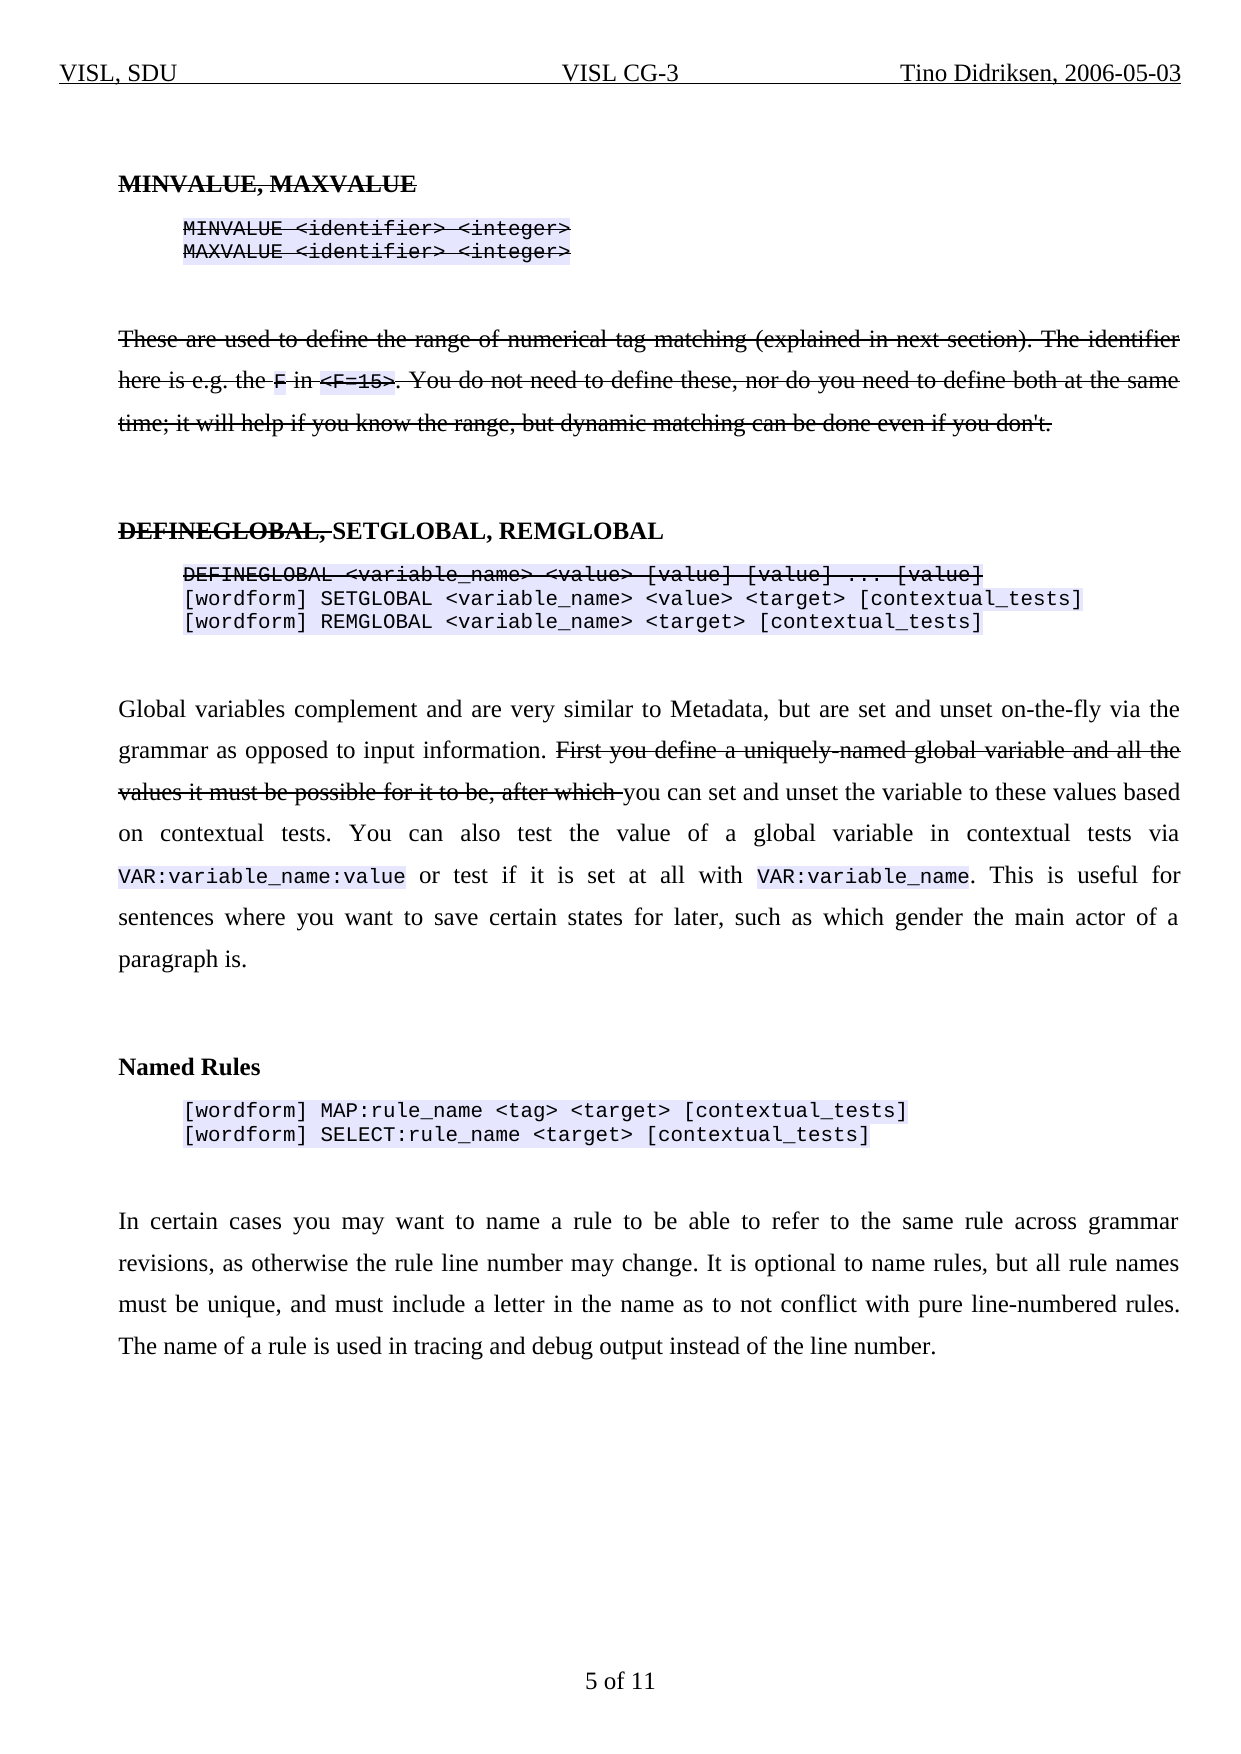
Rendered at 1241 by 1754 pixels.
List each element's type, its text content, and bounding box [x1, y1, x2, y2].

table_header MINVALUE <identifier> <integer> MAXVALUE <identifier> <integer> [177, 212, 1094, 271]
text These are used to define the range of numerical tag matching (explained in next section). The identifier here is e.g. the F in <F=15>. You do not need to define these, nor do you need to define both at the same time; it will help if you know the range, but dynamic matching can be done even if you don't. [118, 325, 1181, 436]
subtitle Named Rules [118, 1053, 1181, 1081]
subtitle MINVALUE, MAXVALUE [118, 170, 1181, 198]
text Global variables complement and are very similar to Metadata, but are set and unset on-the-fly via the grammar as opposed to input information. First you define a uniquely-named global variable and all the values it must be possible for it to be, after which you can set and unset the variable to these values based on contextual tests. You can also test the value of a global variable in contextual tests via VAR:variable_name:value or test if it is set at all with VAR:variable_name. This is useful for sentences where you want to save certain states for later, such as which gender the main actor of a paragraph is. [118, 695, 1181, 973]
subtitle DEFINEGLOBAL, SETGLOBAL, REMGLOBAL [118, 517, 1181, 544]
text In certain cases you may want to name a rule to be able to refer to the same rule across grammar revisions, as otherwise the rule line number may change. It is optional to name rules, but all rule names must be unique, and must include a letter in the name as to not conflict with pure line-numbered rules. The name of a rule is used in tracing and debug output instead of the line number. [118, 1207, 1181, 1360]
table_header [wordform] MAP:rule_name <tag> <target> [contextual_tests] [wordform] SELECT:rule_name <target> [contextual_tests] [177, 1095, 1094, 1153]
table_header DEFINEGLOBAL <variable_name> <value> [value] [value] ... [value] [wordform] SETGLOBAL <variable_name> <value> <target> [contextual_tests] [wordform] REMGLOBAL <variable_name> <target> [contextual_tests] [177, 558, 1094, 641]
